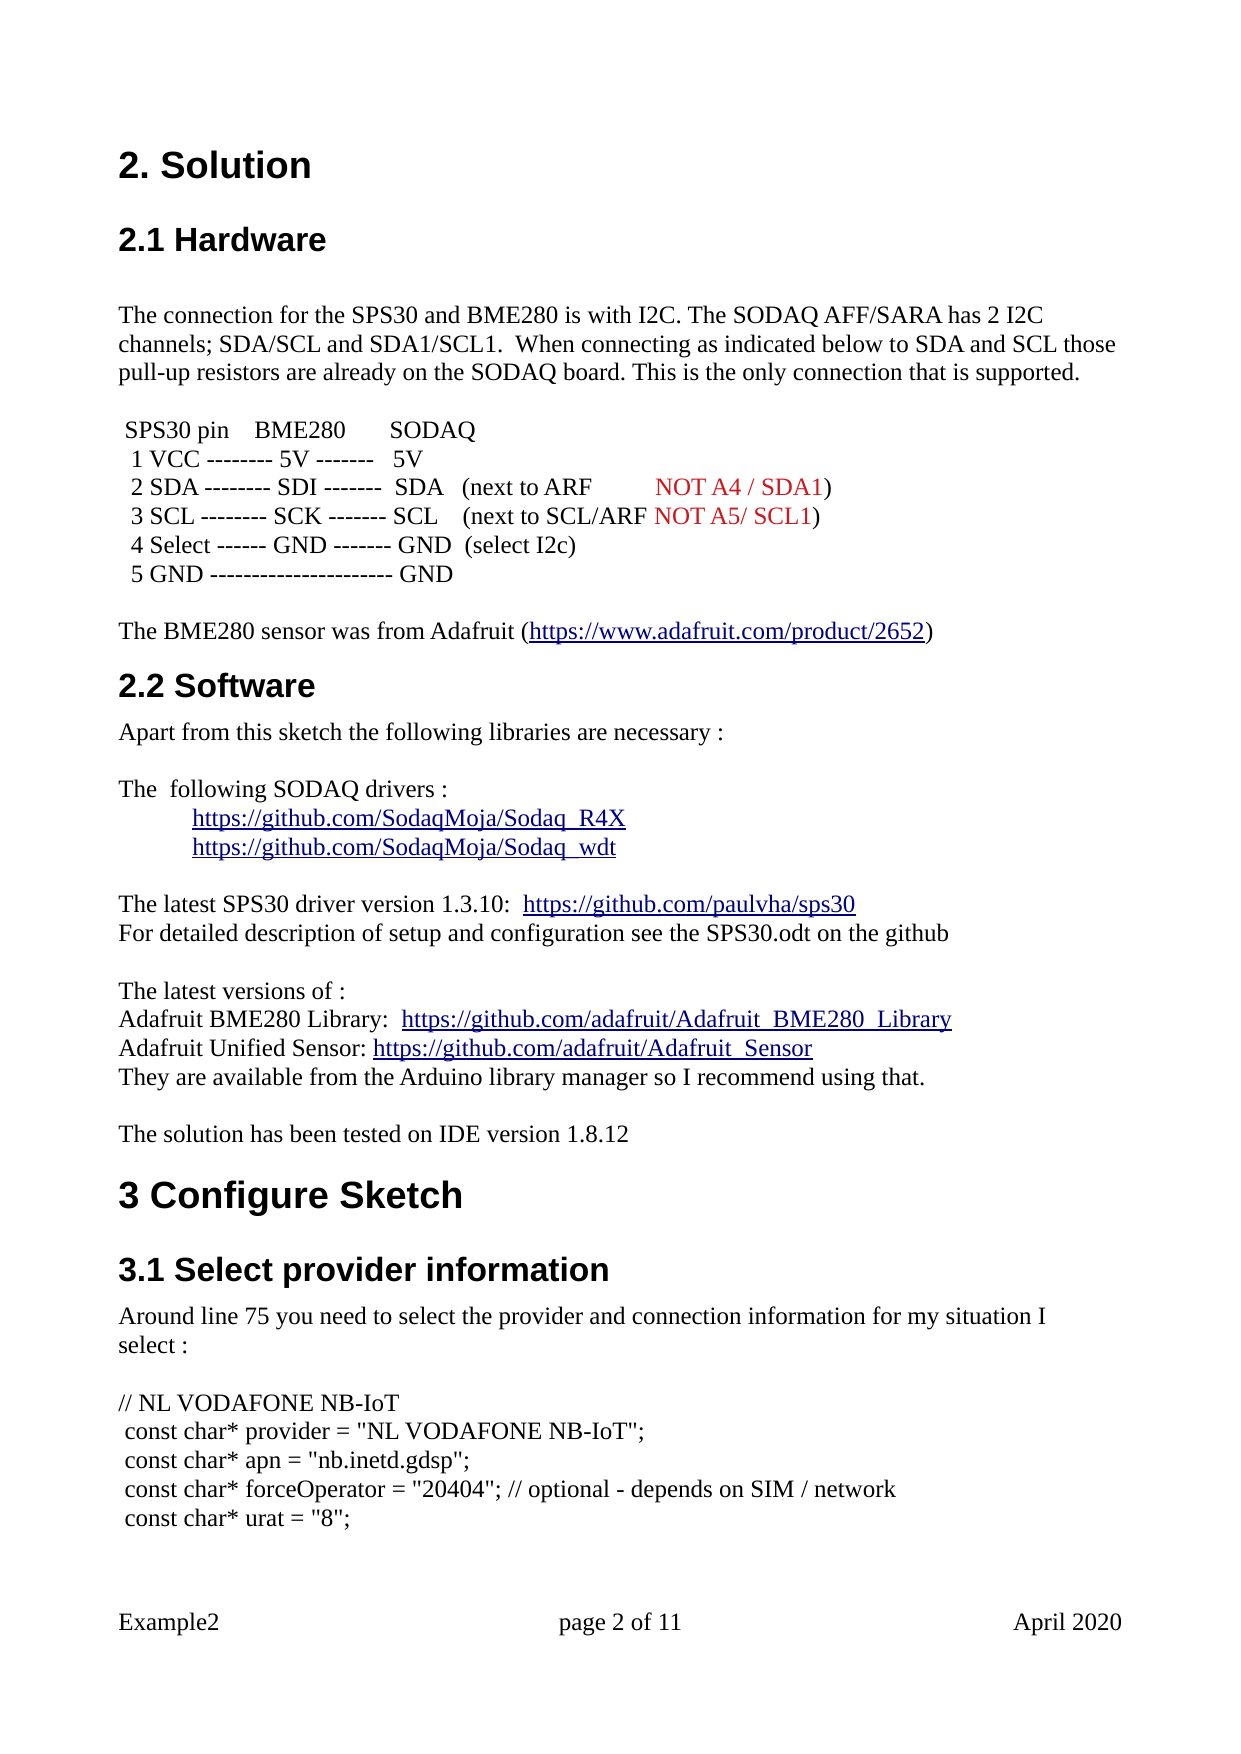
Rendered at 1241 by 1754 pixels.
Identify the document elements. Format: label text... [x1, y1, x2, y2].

text // NL VODAFONE NB-IoT [118, 1388, 1122, 1416]
text 4 Select ------ GND ------- GND (select I2c) [118, 530, 1122, 559]
text const char* apn = "nb.inetd.gdsp"; [118, 1445, 1122, 1474]
text 1 VCC -------- 5V ------- 5V [118, 444, 1122, 472]
text SPS30 pin BME280 SODAQ [118, 415, 1122, 444]
text https://github.com/SodaqMoja/Sodaq_R4X [118, 803, 1122, 832]
text 3 SCL -------- SCK ------- SCL (next to SCL/ARF NOT A5/ SCL1) [118, 501, 1122, 530]
text const char* urat = "8"; [118, 1503, 1122, 1531]
text 2 SDA -------- SDI ------- SDA (next to ARF NOT A4 / SDA1) [118, 472, 1122, 501]
text https://github.com/SodaqMoja/Sodaq_wdt [118, 832, 1122, 861]
text The BME280 sensor was from Adafruit (https://www.adafruit.com/product/2652) [118, 616, 1122, 645]
text The connection for the SPS30 and BME280 is with I2C. The SODAQ AFF/SARA has 2 I2C channels; SDA/SCL and SDA1/SCL1. When connecting as indicated below to SDA and SCL those pull-up resistors are already on the SODAQ board. This is the only connection that is supported. [118, 300, 1122, 386]
text The following SODAQ drivers : [118, 774, 1122, 803]
text const char* forceOperator = "20404"; // optional - depends on SIM / network [118, 1474, 1122, 1503]
text Apart from this sketch the following libraries are necessary : [118, 717, 1122, 746]
subtitle 2.2 Software [118, 666, 1122, 704]
text The latest SPS30 driver version 1.3.10: https://github.com/paulvha/sps30 [118, 889, 1122, 918]
text const char* provider = "NL VODAFONE NB-IoT"; [118, 1416, 1122, 1445]
text Adafruit Unified Sensor: https://github.com/adafruit/Adafruit_Sensor [118, 1033, 1122, 1062]
text 5 GND ---------------------- GND [118, 559, 1122, 587]
text The solution has been tested on IDE version 1.8.12 [118, 1119, 1122, 1148]
text The latest versions of : [118, 976, 1122, 1004]
text They are available from the Arduino library manager so I recommend using that. [118, 1062, 1122, 1091]
subtitle 2.1 Hardware [118, 220, 1122, 259]
subtitle 3 Configure Sketch [118, 1173, 1122, 1217]
text Adafruit BME280 Library: https://github.com/adafruit/Adafruit_BME280_Library [118, 1004, 1122, 1033]
text For detailed description of setup and configuration see the SPS30.odt on the github [118, 918, 1122, 947]
subtitle 2. Solution [118, 143, 1122, 187]
text Around line 75 you need to select the provider and connection information for my situation I select : [118, 1301, 1122, 1359]
subtitle 3.1 Select provider information [118, 1250, 1122, 1289]
